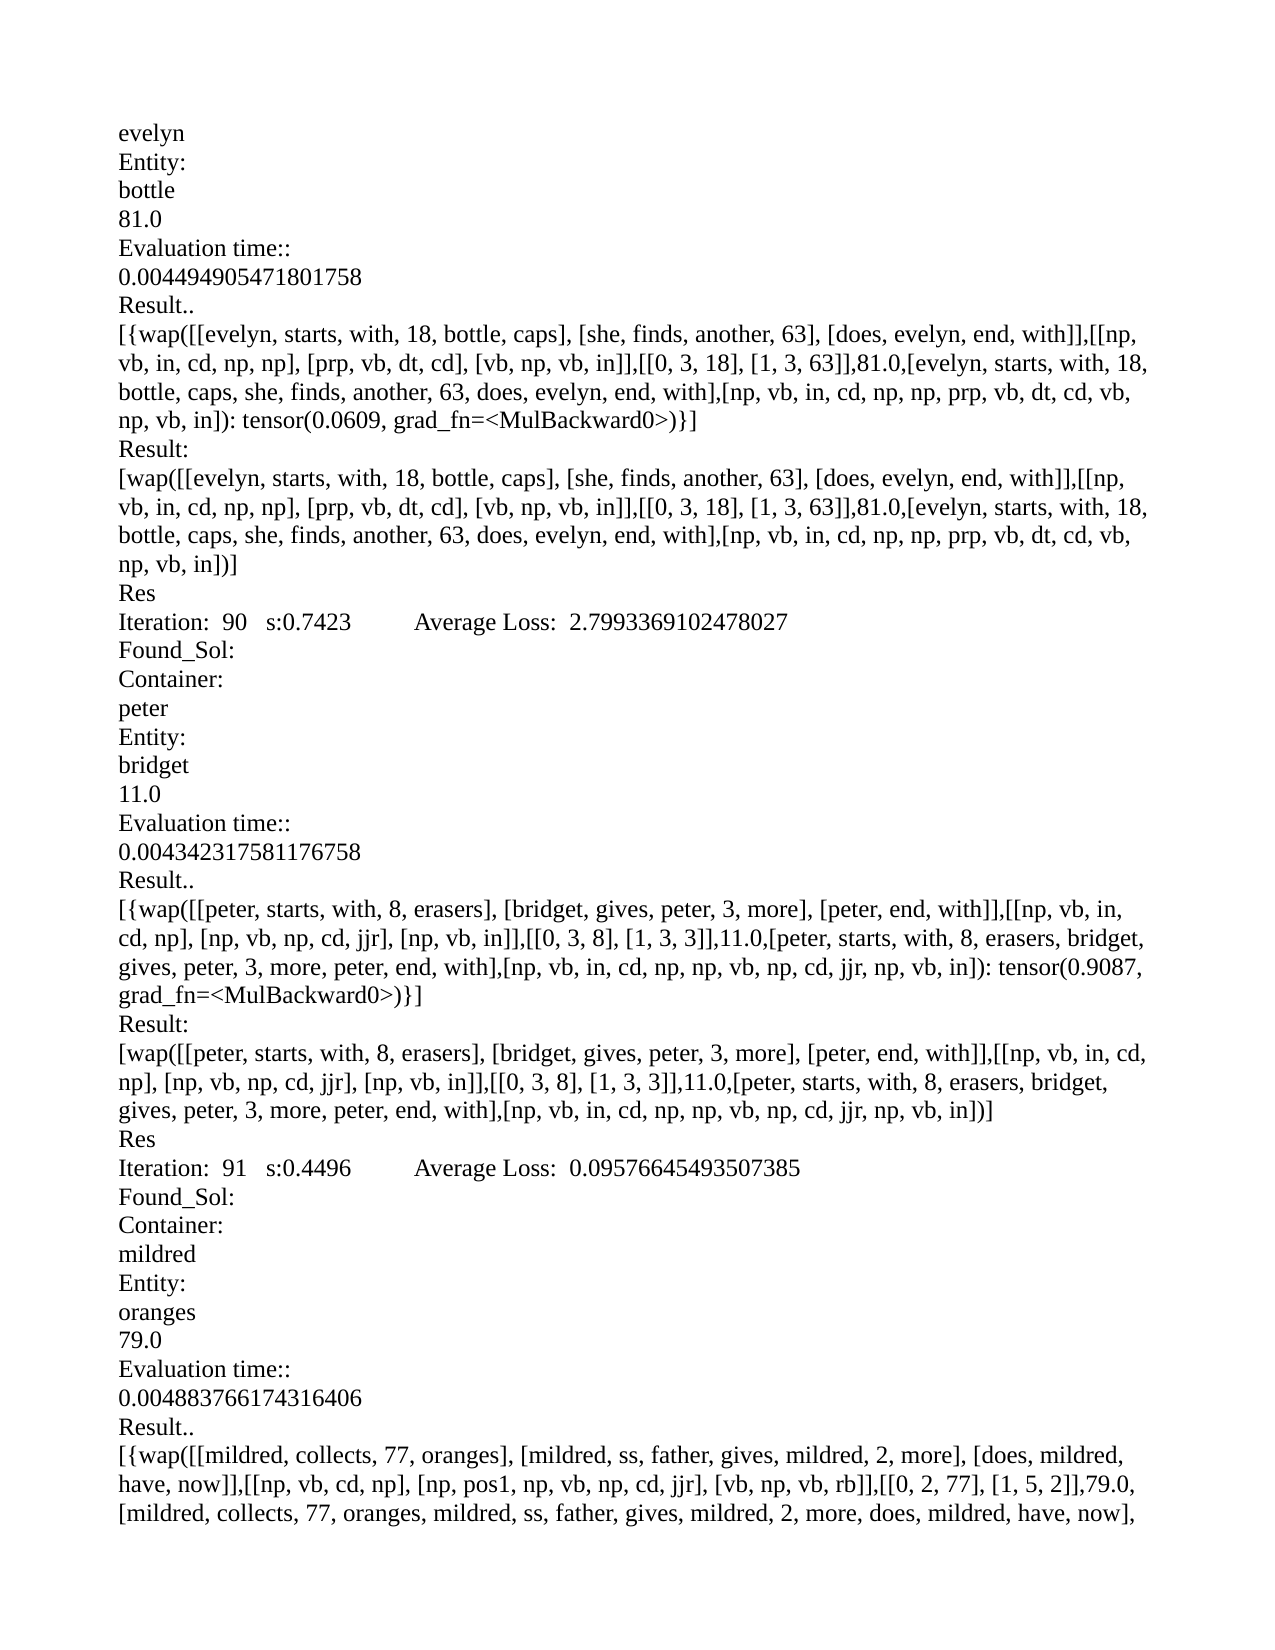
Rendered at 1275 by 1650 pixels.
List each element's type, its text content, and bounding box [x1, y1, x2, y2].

text Entity: [118, 147, 1157, 176]
text Entity: [118, 722, 1157, 751]
text Iteration: 90 s:0.7423 Average Loss: 2.7993369102478027 [118, 607, 1157, 636]
text Res [118, 1124, 1157, 1153]
text 0.004883766174316406 [118, 1383, 1157, 1412]
text Result: [118, 1009, 1157, 1038]
text Result.. [118, 1412, 1157, 1441]
text [{wap([[peter, starts, with, 8, erasers], [bridget, gives, peter, 3, more], [peter, end, with]],[[np, vb, in, cd, np], [np, vb, np, cd, jjr], [np, vb, in]],[[0, 3, 8], [1, 3, 3]],11.0,[peter, starts, with, 8, erasers, bridget, gives, peter, 3, more, peter, end, with],[np, vb, in, cd, np, np, vb, np, cd, jjr, np, vb, in]): tensor(0.9087, grad_fn=<MulBackward0>)}] [118, 894, 1157, 1009]
text Entity: [118, 1268, 1157, 1297]
text 0.004342317581176758 [118, 837, 1157, 866]
text 11.0 [118, 779, 1157, 808]
text 79.0 [118, 1326, 1157, 1354]
text Evaluation time:: [118, 808, 1157, 837]
text mildred [118, 1239, 1157, 1268]
text Container: [118, 1211, 1157, 1239]
text peter [118, 693, 1157, 722]
text Res [118, 578, 1157, 607]
text Evaluation time:: [118, 233, 1157, 262]
text bottle [118, 176, 1157, 204]
text Iteration: 91 s:0.4496 Average Loss: 0.09576645493507385 [118, 1153, 1157, 1182]
text Result.. [118, 866, 1157, 894]
text bridget [118, 751, 1157, 779]
text Container: [118, 664, 1157, 693]
text Found_Sol: [118, 1182, 1157, 1211]
text 0.004494905471801758 [118, 262, 1157, 291]
text Result: [118, 434, 1157, 463]
text 81.0 [118, 204, 1157, 233]
text Found_Sol: [118, 636, 1157, 664]
text [wap([[peter, starts, with, 8, erasers], [bridget, gives, peter, 3, more], [peter, end, with]],[[np, vb, in, cd, np], [np, vb, np, cd, jjr], [np, vb, in]],[[0, 3, 8], [1, 3, 3]],11.0,[peter, starts, with, 8, erasers, bridget, gives, peter, 3, more, peter, end, with],[np, vb, in, cd, np, np, vb, np, cd, jjr, np, vb, in])] [118, 1038, 1157, 1124]
text oranges [118, 1297, 1157, 1326]
text Evaluation time:: [118, 1354, 1157, 1383]
text evelyn [118, 118, 1157, 147]
text [{wap([[mildred, collects, 77, oranges], [mildred, ss, father, gives, mildred, 2, more], [does, mildred, have, now]],[[np, vb, cd, np], [np, pos1, np, vb, np, cd, jjr], [vb, np, vb, rb]],[[0, 2, 77], [1, 5, 2]],79.0,[mildred, collects, 77, oranges, mildred, ss, father, gives, mildred, 2, more, does, mildred, have, now], [118, 1441, 1157, 1527]
text [{wap([[evelyn, starts, with, 18, bottle, caps], [she, finds, another, 63], [does, evelyn, end, with]],[[np, vb, in, cd, np, np], [prp, vb, dt, cd], [vb, np, vb, in]],[[0, 3, 18], [1, 3, 63]],81.0,[evelyn, starts, with, 18, bottle, caps, she, finds, another, 63, does, evelyn, end, with],[np, vb, in, cd, np, np, prp, vb, dt, cd, vb, np, vb, in]): tensor(0.0609, grad_fn=<MulBackward0>)}] [118, 319, 1157, 434]
text Result.. [118, 291, 1157, 319]
text [wap([[evelyn, starts, with, 18, bottle, caps], [she, finds, another, 63], [does, evelyn, end, with]],[[np, vb, in, cd, np, np], [prp, vb, dt, cd], [vb, np, vb, in]],[[0, 3, 18], [1, 3, 63]],81.0,[evelyn, starts, with, 18, bottle, caps, she, finds, another, 63, does, evelyn, end, with],[np, vb, in, cd, np, np, prp, vb, dt, cd, vb, np, vb, in])] [118, 463, 1157, 578]
